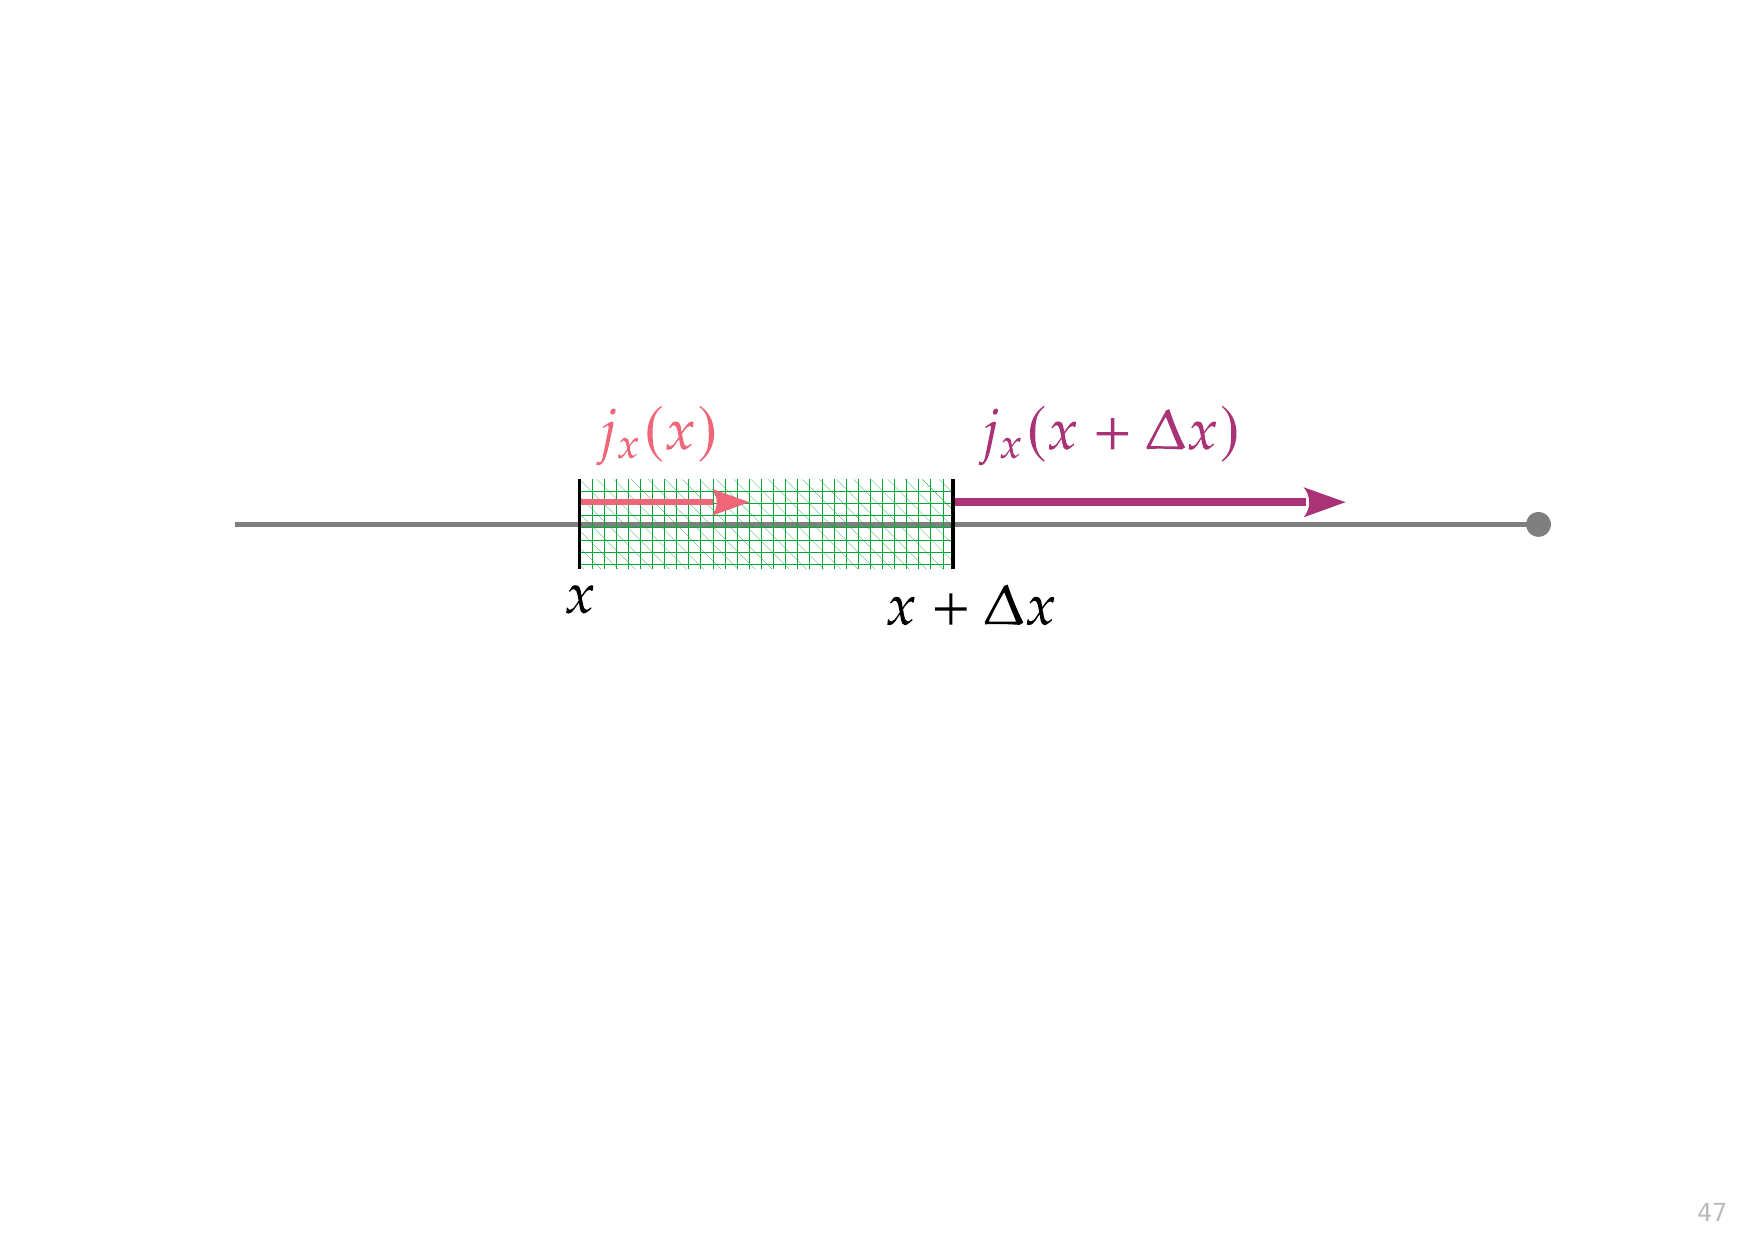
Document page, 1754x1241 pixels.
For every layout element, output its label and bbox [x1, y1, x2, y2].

text_box [596, 421, 614, 466]
text_box [647, 405, 663, 462]
text_box [984, 584, 1024, 625]
text_box [935, 593, 967, 625]
text_box [699, 405, 715, 462]
text_box [1048, 421, 1077, 450]
text_box [610, 408, 616, 415]
text_box [1029, 405, 1045, 462]
text_box [978, 421, 997, 466]
text_box [1221, 405, 1237, 462]
text_box [1000, 437, 1021, 459]
text_box [1188, 421, 1217, 450]
text_box [887, 596, 915, 626]
text_box [579, 479, 951, 570]
text_box [992, 408, 999, 415]
text_box [566, 585, 594, 614]
text_box [1096, 418, 1129, 450]
text_box [1026, 596, 1055, 626]
text_box [666, 421, 694, 450]
text_box [618, 437, 639, 459]
text_box [1146, 409, 1185, 450]
